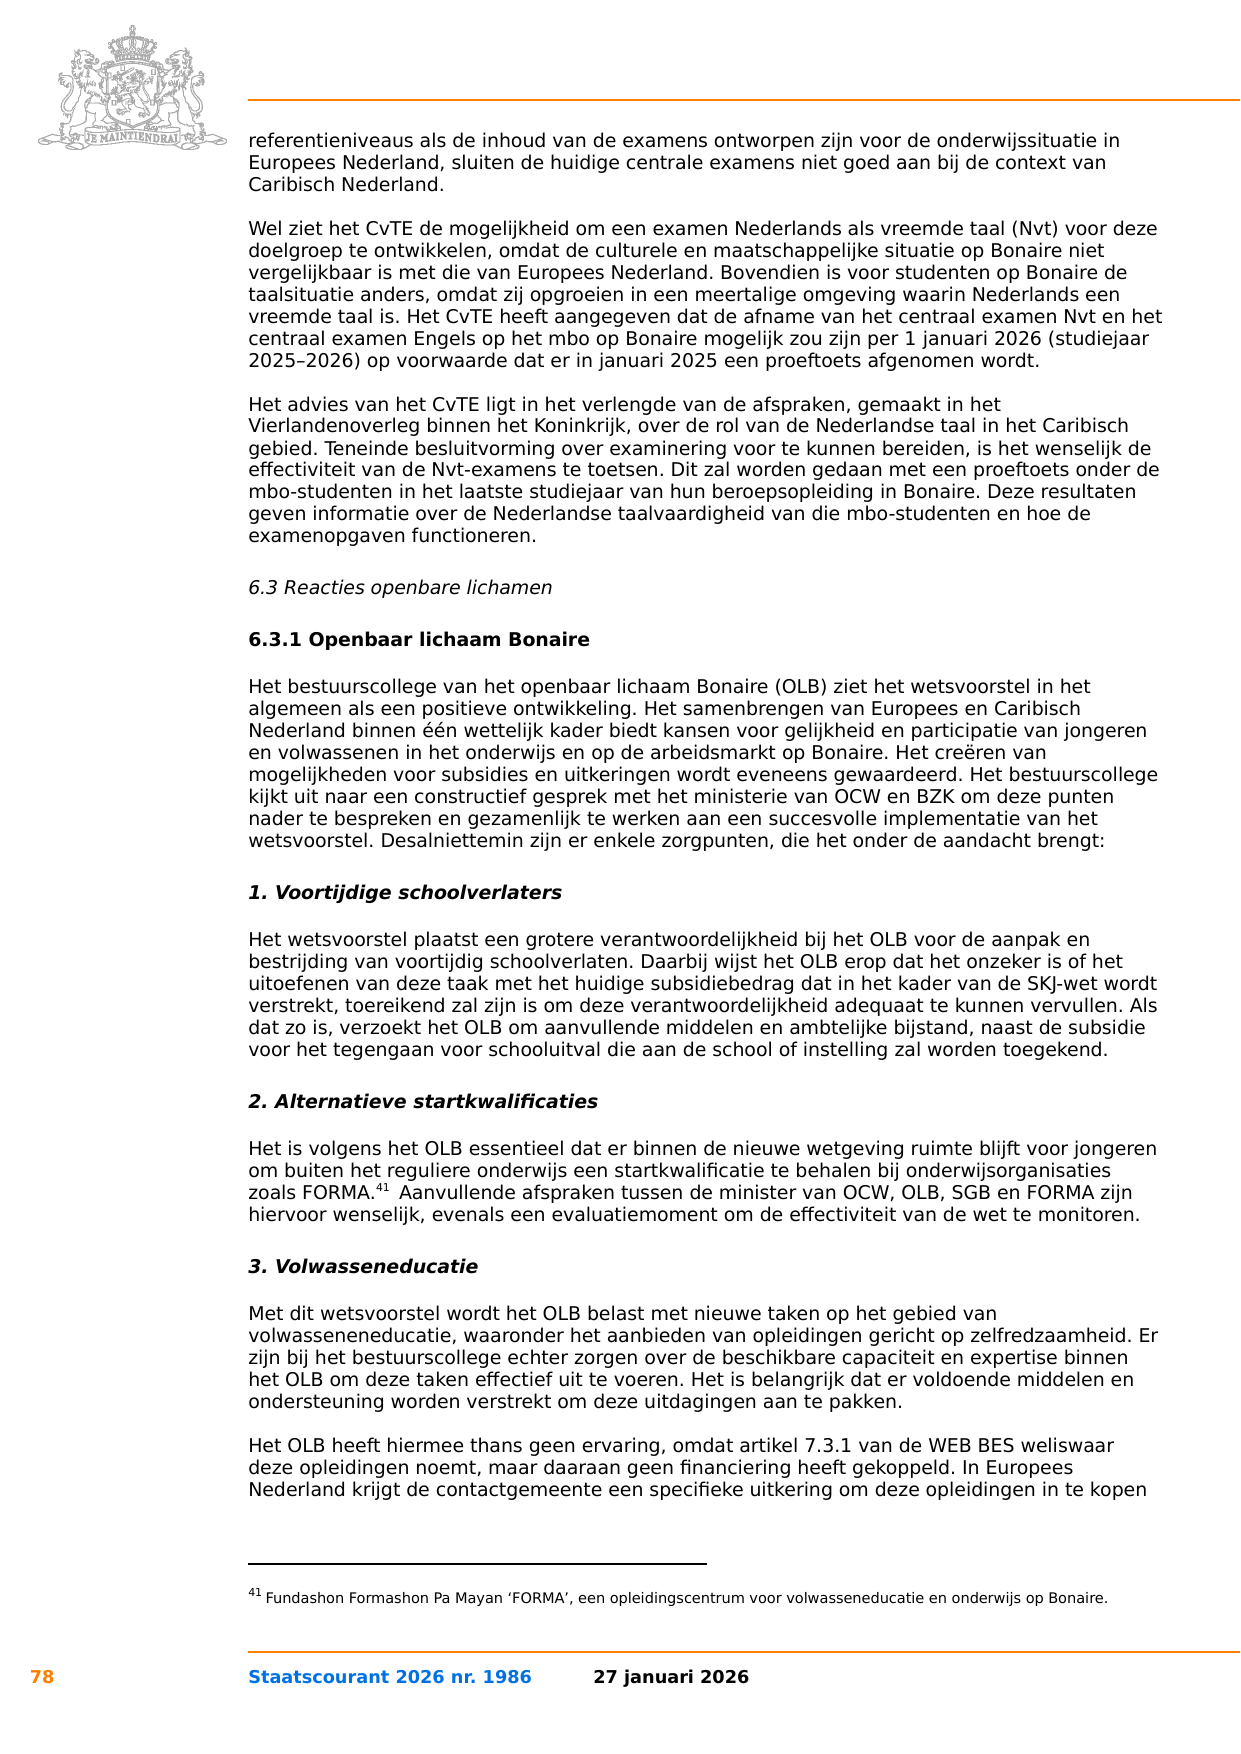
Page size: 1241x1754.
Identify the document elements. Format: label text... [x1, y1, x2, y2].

text Het bestuurscollege van het openbaar lichaam Bonaire (OLB) ziet het wetsvoorstel in het algemeen als een positieve ontwikkeling. Het samenbrengen van Europees en Caribisch Nederland binnen één wettelijk kader biedt kansen voor gelijkheid en participatie van jongeren en volwassenen in het onderwijs en op de arbeidsmarkt op Bonaire. Het creëren van mogelijkheden voor subsidies en uitkeringen wordt eveneens gewaardeerd. Het bestuurscollege kijkt uit naar een constructief gesprek met het ministerie van OCW en BZK om deze punten nader te bespreken en gezamenlijk te werken aan een succesvolle implementatie van het wetsvoorstel. Desalniettemin zijn er enkele zorgpunten, die het onder de aandacht brengt: [248, 676, 1163, 852]
text Het OLB heeft hiermee thans geen ervaring, omdat artikel 7.3.1 van de WEB BES weliswaar deze opleidingen noemt, maar daaraan geen financiering heeft gekoppeld. In Europees Nederland krijgt de contactgemeente een specifieke uitkering om deze opleidingen in te kopen [248, 1434, 1163, 1501]
text Het is volgens het OLB essentieel dat er binnen de nieuwe wetgeving ruimte blijft voor jongeren om buiten het reguliere onderwijs een startkwalificatie te behalen bij onderwijsorganisaties zoals FORMA. Aanvullende afspraken tussen de minister van OCW, OLB, SGB en FORMA zijn hiervoor wenselijk, evenals een evaluatiemoment om de effectiviteit van de wet te monitoren. [248, 1138, 1163, 1226]
picture [38, 25, 227, 150]
subtitle 2. Alternatieve startkwalificaties [248, 1091, 1163, 1113]
text referentieniveaus als de inhoud van de examens ontworpen zijn voor de onderwijssituatie in Europees Nederland, sluiten de huidige centrale examens niet goed aan bij de context van Caribisch Nederland. [248, 130, 1163, 196]
text Met dit wetsvoorstel wordt het OLB belast met nieuwe taken op het gebied van volwasseneneducatie, waaronder het aanbieden van opleidingen gericht op zelfredzaamheid. Er zijn bij het bestuurscollege echter zorgen over de beschikbare capaciteit en expertise binnen het OLB om deze taken effectief uit te voeren. Het is belangrijk dat er voldoende middelen en ondersteuning worden verstrekt om deze uitdagingen aan te pakken. [248, 1303, 1163, 1413]
text Het wetsvoorstel plaatst een grotere verantwoordelijkheid bij het OLB voor de aanpak en bestrijding van voortijdig schoolverlaten. Daarbij wijst het OLB erop dat het onzeker is of het uitoefenen van deze taak met het huidige subsidiebedrag dat in het kader van de SKJ-wet wordt verstrekt, toereikend zal zijn is om deze verantwoordelijkheid adequaat te kunnen vervullen. Als dat zo is, verzoekt het OLB om aanvullende middelen en ambtelijke bijstand, naast de subsidie voor het tegengaan voor schooluitval die aan de school of instelling zal worden toegekend. [248, 929, 1163, 1061]
subtitle 3. Volwasseneducatie [248, 1256, 1163, 1278]
subtitle 6.3.1 Openbaar lichaam Bonaire [248, 629, 1163, 651]
text Fundashon Formashon Pa Mayan ‘FORMA’, een opleidingscentrum voor volwasseneducatie en onderwijs op Bonaire. [248, 1586, 1163, 1608]
text Het advies van het CvTE ligt in het verlengde van de afspraken, gemaakt in het Vierlandenoverleg binnen het Koninkrijk, over de rol van de Nederlandse taal in het Caribisch gebied. Teneinde besluitvorming over examinering voor te kunnen bereiden, is het wenselijk de effectiviteit van de Nvt-examens te toetsen. Dit zal worden gedaan met een proeftoets onder de mbo-studenten in het laatste studiejaar van hun beroepsopleiding in Bonaire. Deze resultaten geven informatie over de Nederlandse taalvaardigheid van die mbo-studenten en hoe de examenopgaven functioneren. [248, 393, 1163, 547]
text Wel ziet het CvTE de mogelijkheid om een examen Nederlands als vreemde taal (Nvt) voor deze doelgroep te ontwikkelen, omdat de culturele en maatschappelijke situatie op Bonaire niet vergelijkbaar is met die van Europees Nederland. Bovendien is voor studenten op Bonaire de taalsituatie anders, omdat zij opgroeien in een meertalige omgeving waarin Nederlands een vreemde taal is. Het CvTE heeft aangegeven dat de afname van het centraal examen Nvt en het centraal examen Engels op het mbo op Bonaire mogelijk zou zijn per 1 januari 2026 (studiejaar 2025–2026) op voorwaarde dat er in januari 2025 een proeftoets afgenomen wordt. [248, 218, 1163, 372]
subtitle 6.3 Reacties openbare lichamen [248, 577, 1163, 599]
subtitle 1. Voortijdige schoolverlaters [248, 882, 1163, 904]
